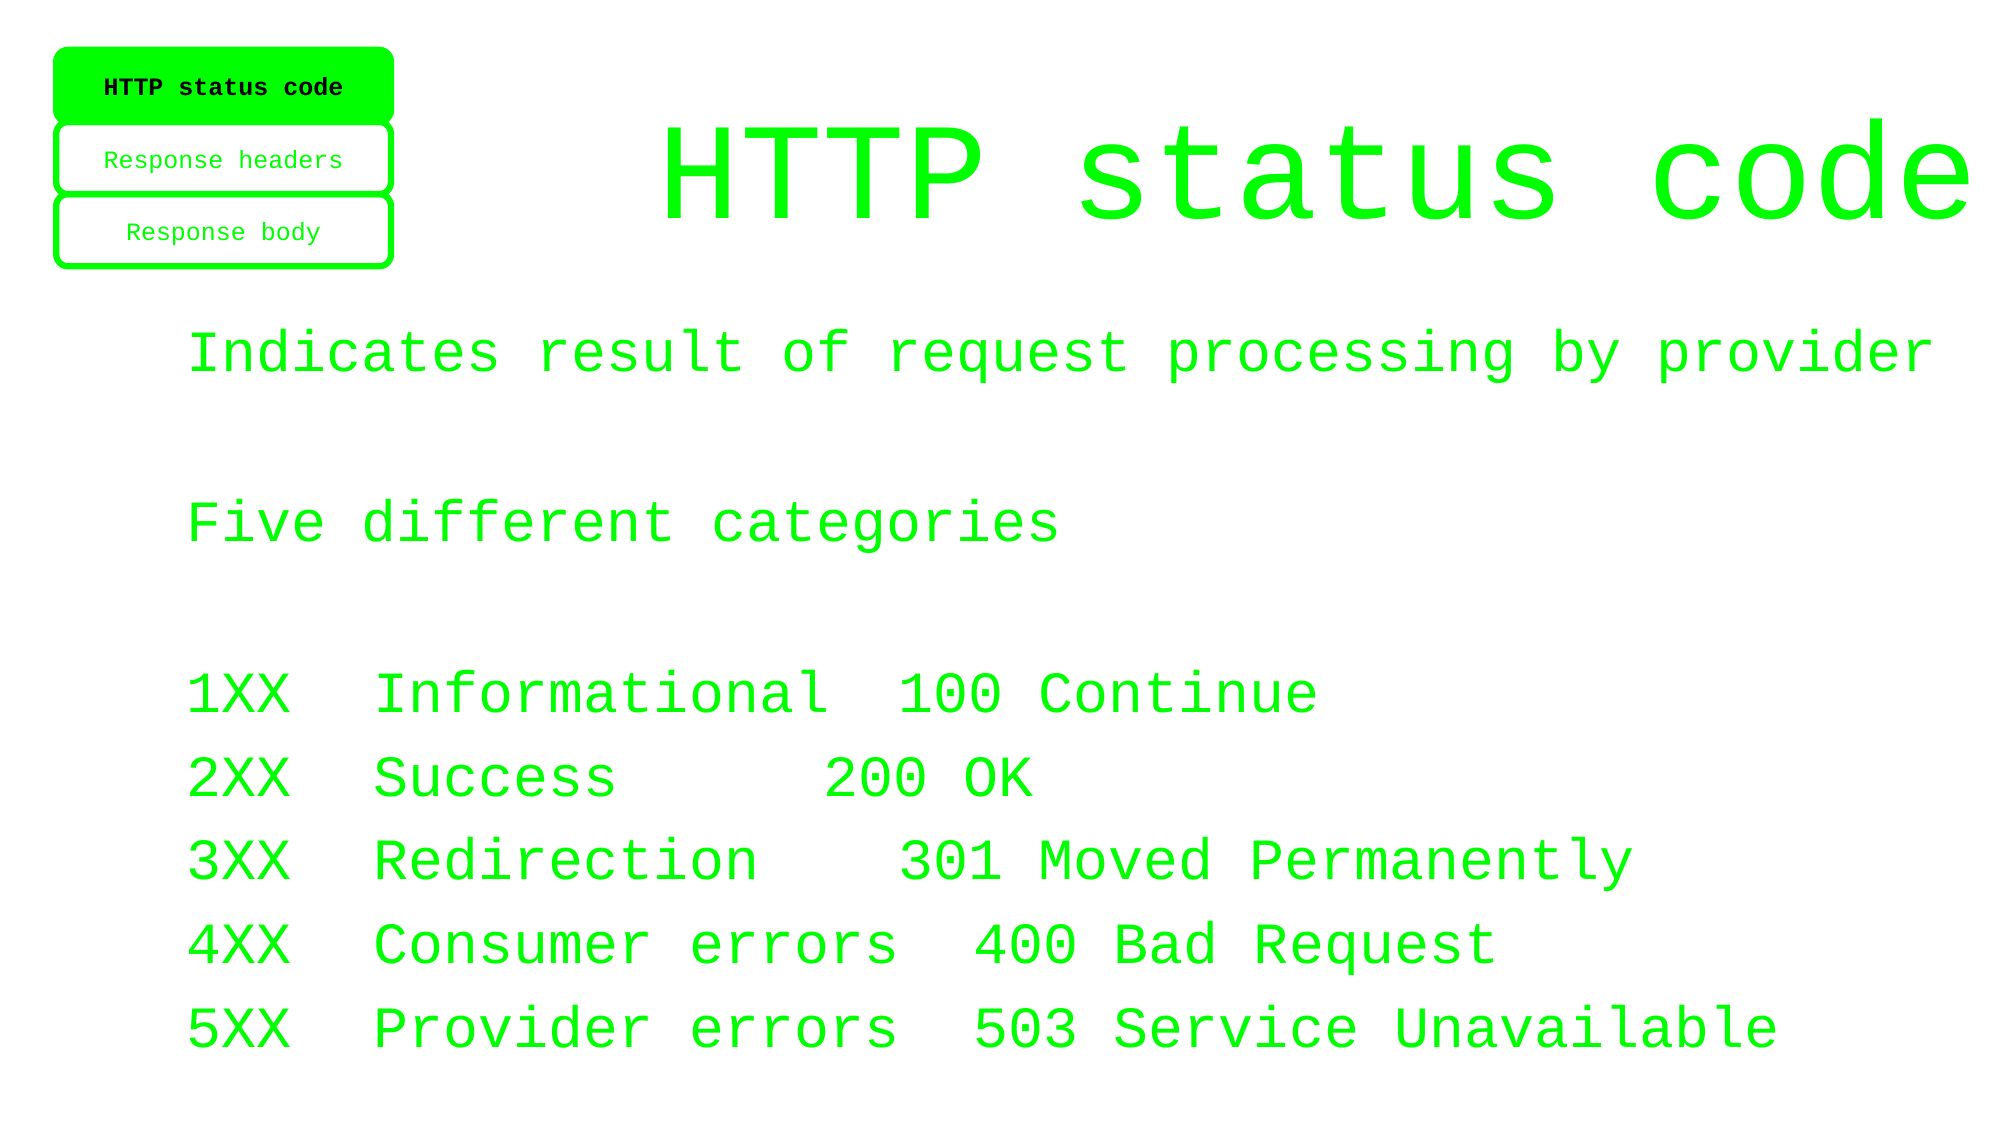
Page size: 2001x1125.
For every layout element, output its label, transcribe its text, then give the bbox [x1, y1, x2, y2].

list Indicates result of request processing by provider Five different categories 1XX Informational 100 Continue 2XX Success 200 OK 3XX Redirection 301 Moved Permanently 4XX Consumer errors 400 Bad Request 5XX Provider errors 503 Service Unavailable [134, 313, 1963, 1079]
text_box Response headers [56, 121, 392, 194]
text_box HTTP status code [56, 49, 392, 122]
text_box HTTP status code [635, 73, 2000, 256]
text_box Response body [56, 194, 392, 267]
